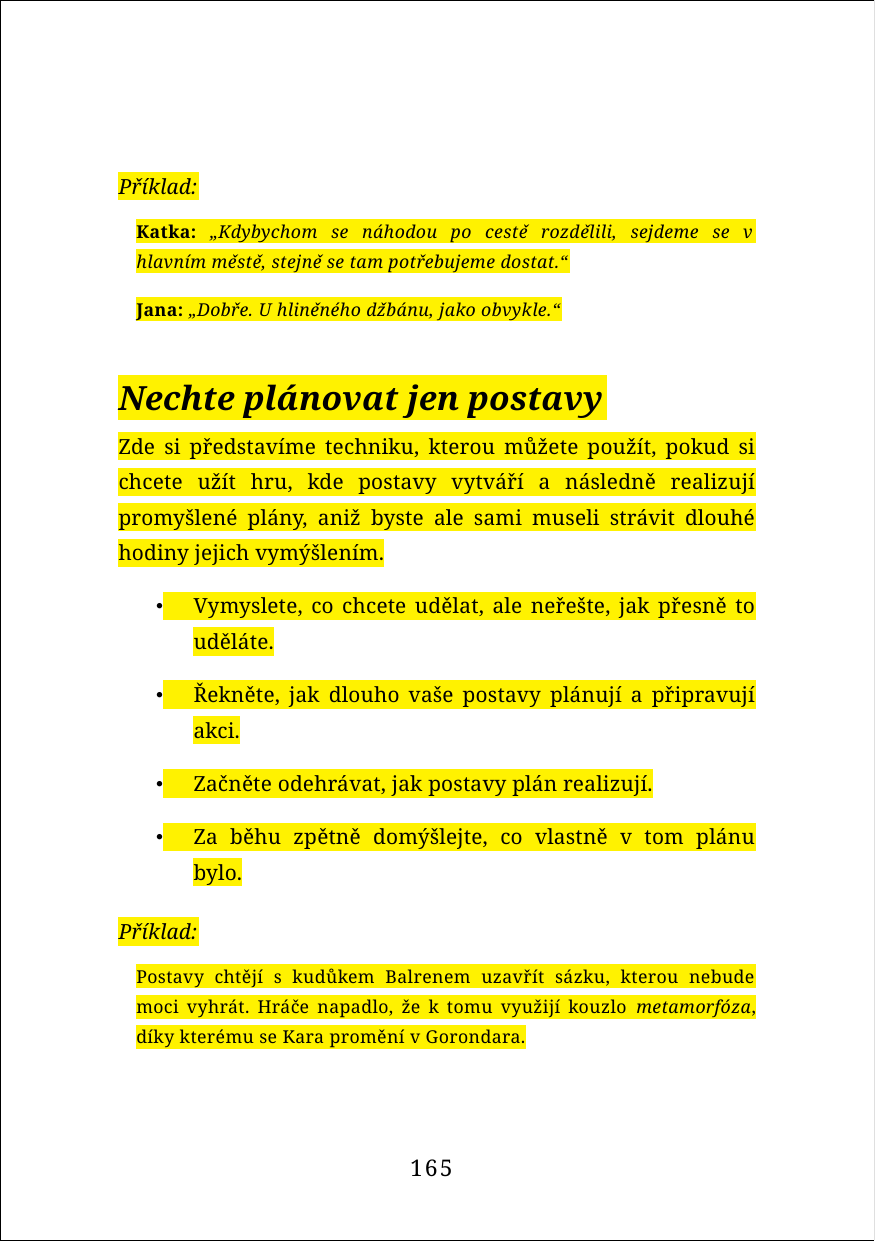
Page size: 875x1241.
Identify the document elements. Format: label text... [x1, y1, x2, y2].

list Řekněte, jak dlouho vaše postavy plánují a připravují akci. [156, 680, 756, 744]
text Zde si představíme techniku, kterou můžete použít, pokud si chcete užít hru, kde postavy vytváří a následně realizují promyšlené plány, aniž byste ale sami museli strávit dlouhé hodiny jejich vymýšlením. [118, 432, 756, 567]
subtitle Nechte plánovat jen postavy [118, 375, 756, 420]
text Příklad: [118, 917, 756, 946]
text Příklad: [118, 172, 756, 200]
list Začněte odehrávat, jak postavy plán realizují. [156, 769, 756, 798]
list Vymyslete, co chcete udělat, ale neřešte, jak přesně to uděláte. [156, 592, 756, 656]
list Za běhu zpětně domýšlejte, co vlastně v tom plánu bylo. [156, 822, 756, 886]
text Postavy chtějí s kudůkem Balrenem uzavřít sázku, kterou nebude moci vyhrát. Hráče napadlo, že k tomu využijí kouzlo metamorfóza, díky kterému se Kara promění v Gorondara. [136, 964, 756, 1049]
text Jana: „Dobře. U hliněného džbánu, jako obvykle.“ [136, 297, 756, 321]
text Katka: „Kdybychom se náhodou po cestě rozdělili, sejdeme se v hlavním městě, stejně se tam potřebujeme dostat.“ [136, 219, 756, 273]
